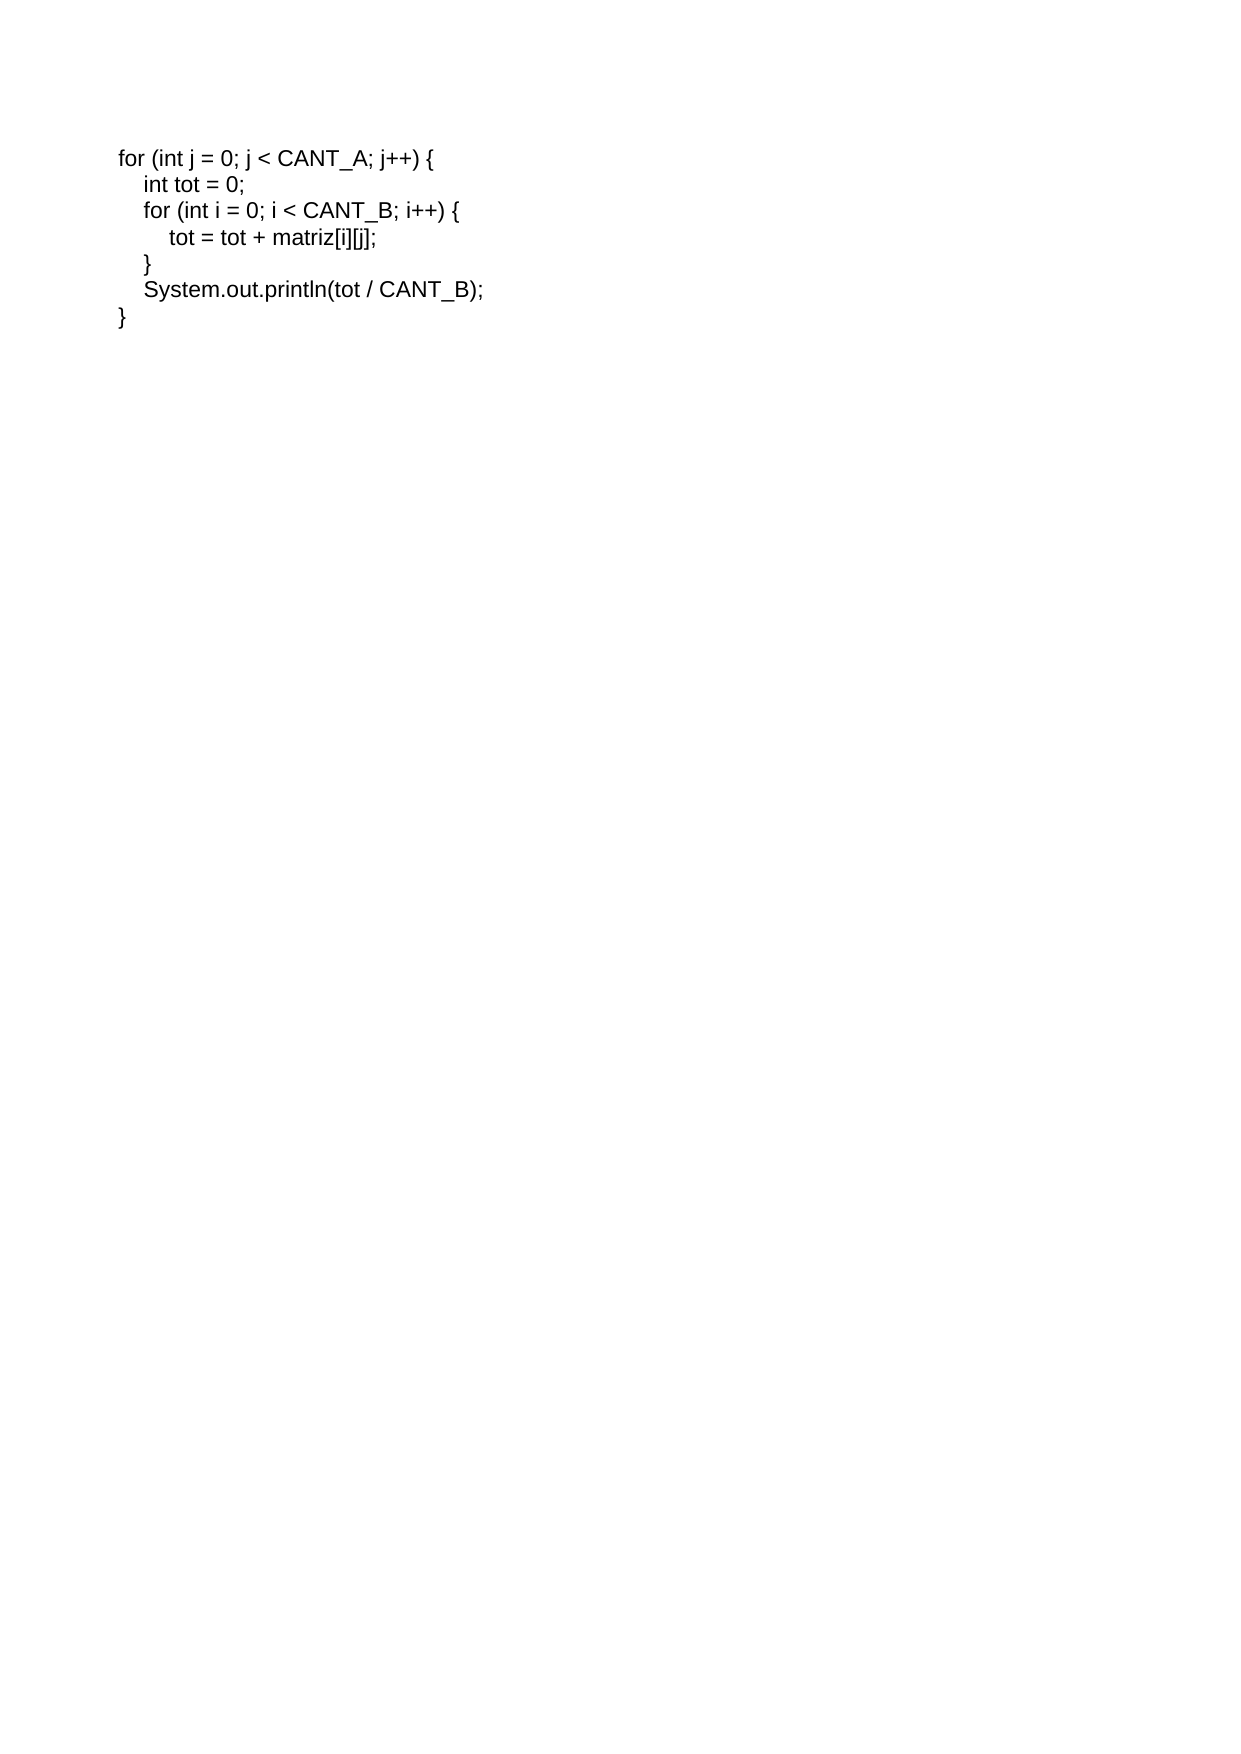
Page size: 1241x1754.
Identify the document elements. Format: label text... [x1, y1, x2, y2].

text for (int i = 0; i < CANT_B; i++) { [118, 197, 1122, 223]
text System.out.println(tot / CANT_B); [118, 276, 1122, 303]
text int tot = 0; [118, 171, 1122, 197]
text tot = tot + matriz[i][j]; [118, 223, 1122, 250]
text } [118, 303, 1122, 329]
text for (int j = 0; j < CANT_A; j++) { [118, 144, 1122, 171]
text } [118, 250, 1122, 276]
